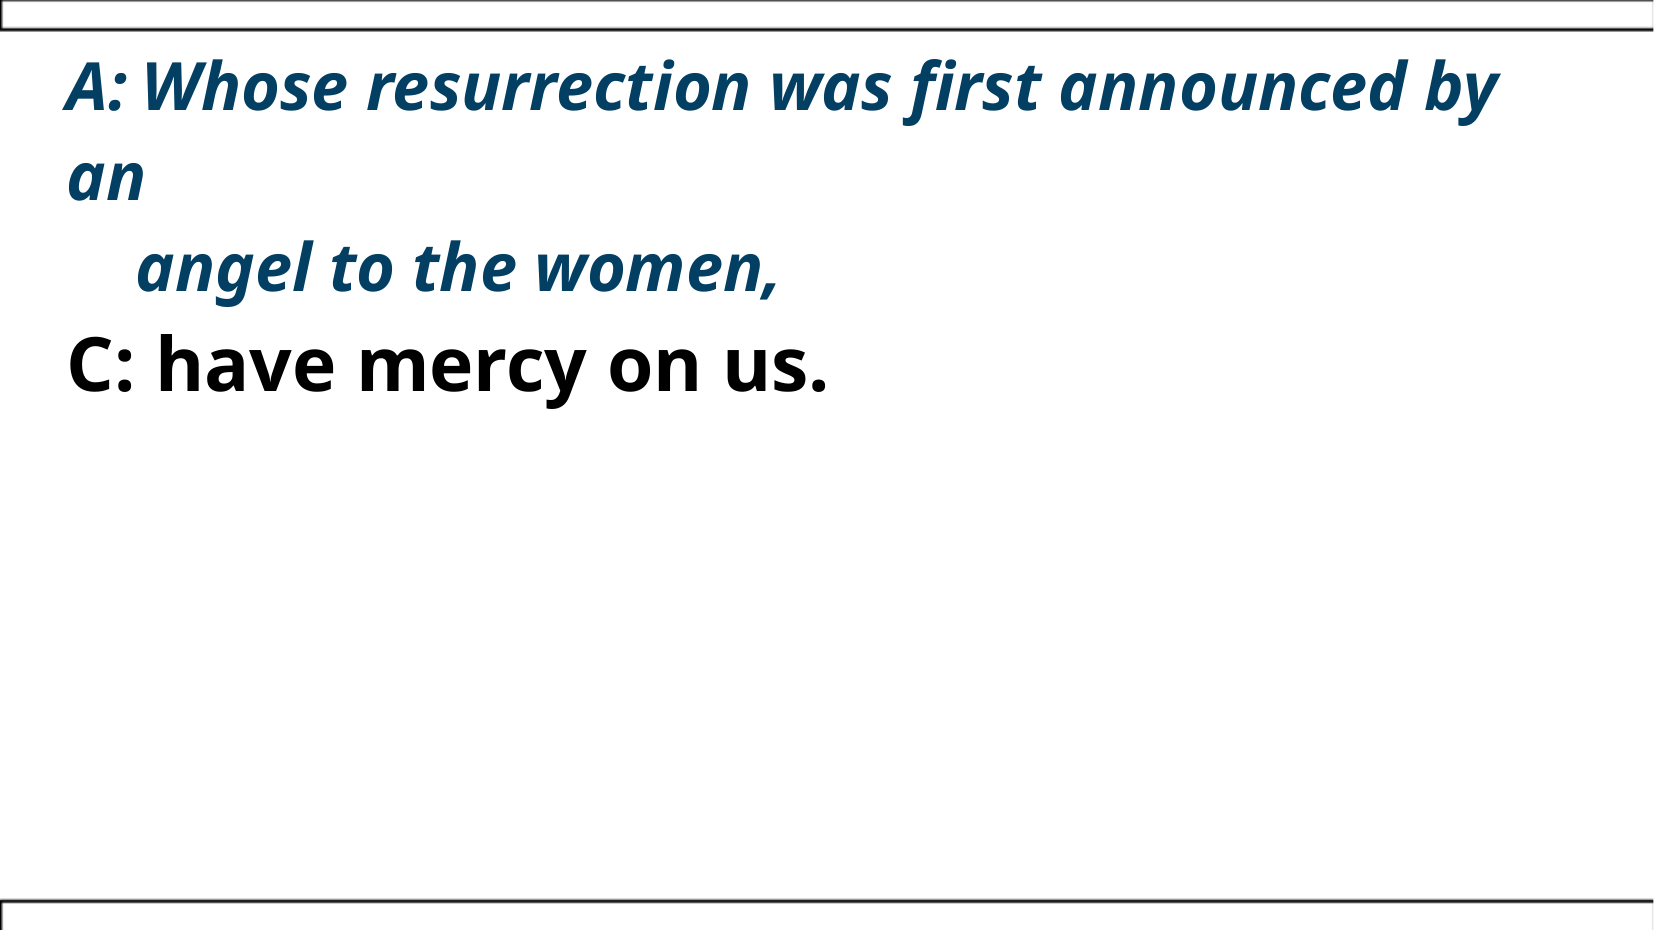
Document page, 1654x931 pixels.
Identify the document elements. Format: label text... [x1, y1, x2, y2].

text_box A: Whose resurrection was first announced by an angel to the women, C: have mercy on us. [51, 31, 1597, 324]
picture [0, 0, 1654, 930]
